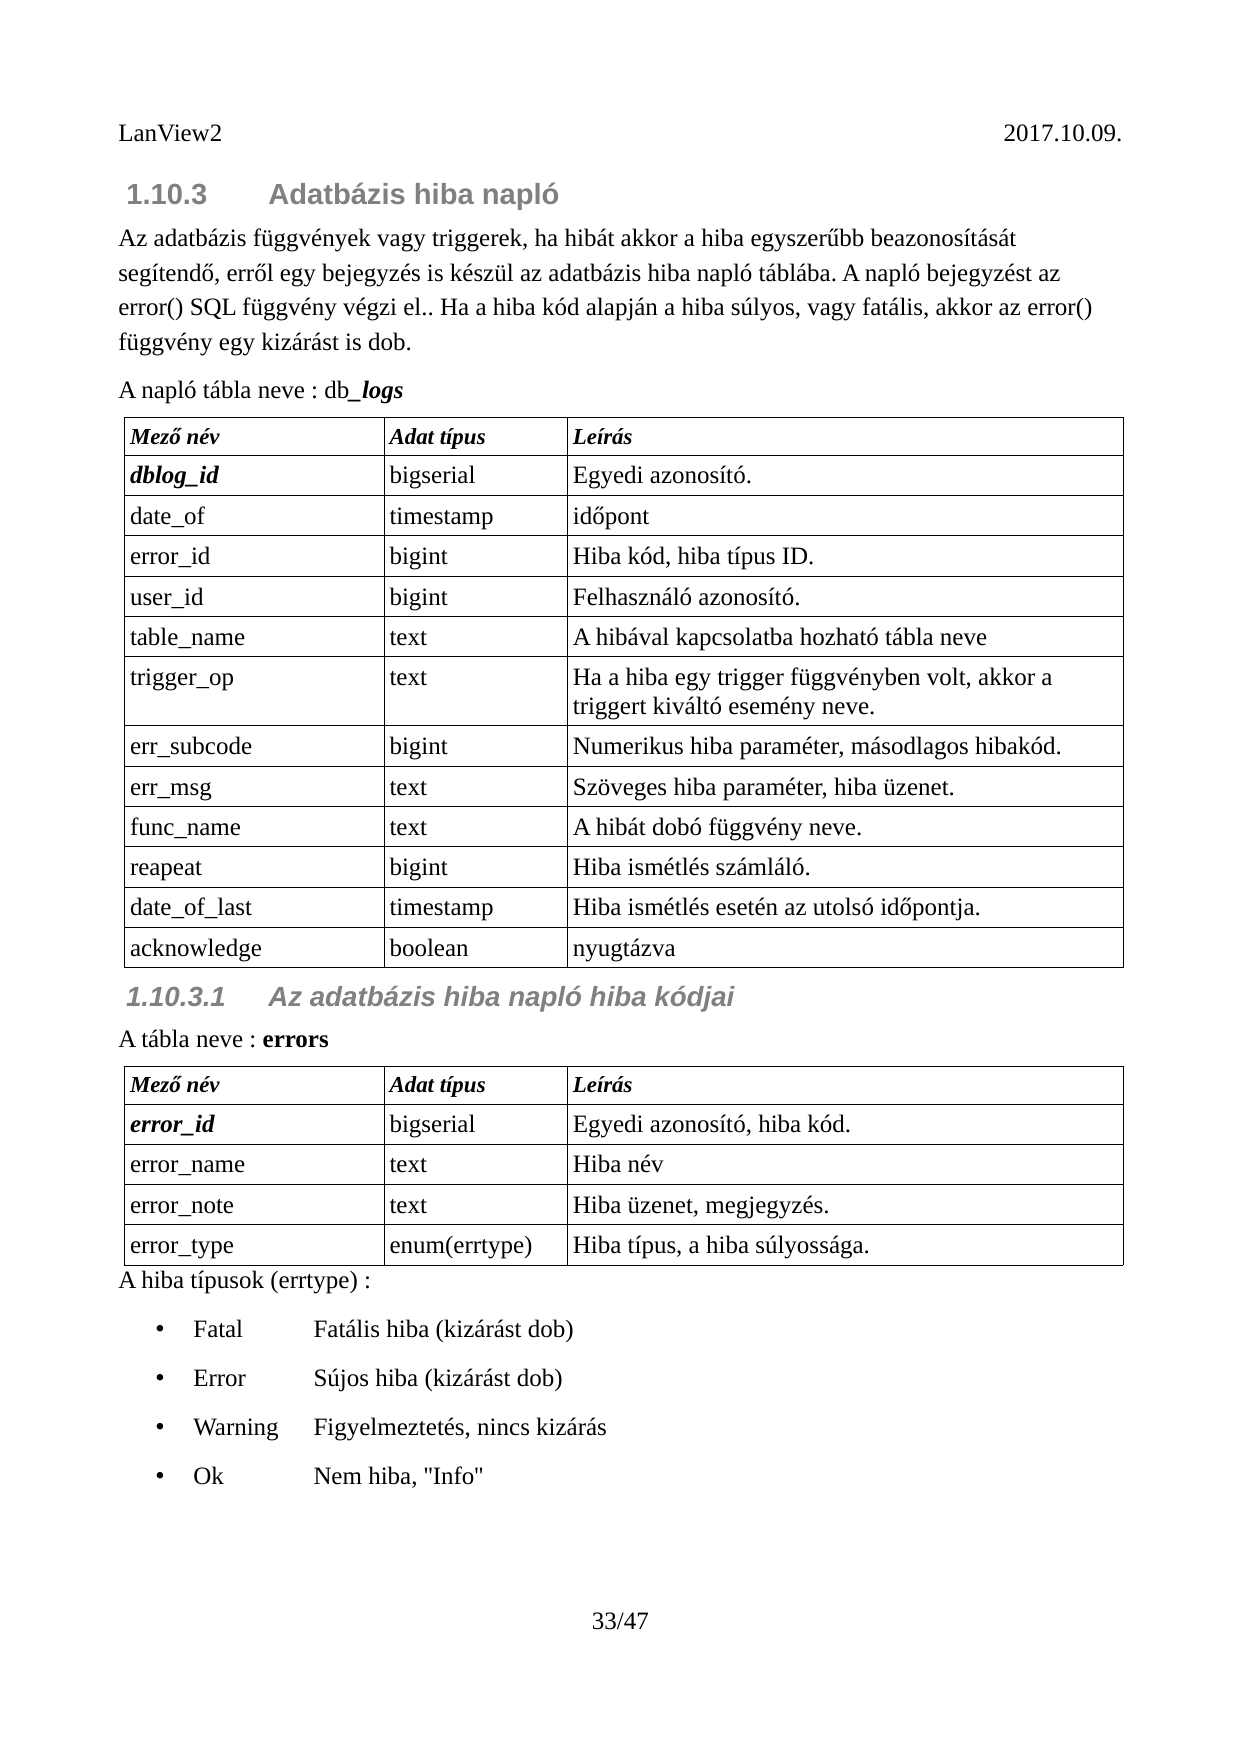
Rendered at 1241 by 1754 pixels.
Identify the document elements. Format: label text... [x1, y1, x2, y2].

table_cell err_subcode [125, 726, 384, 766]
table_cell error_note [125, 1185, 384, 1224]
table_cell bigserial [385, 456, 567, 495]
table_cell text [385, 767, 567, 806]
table_cell user_id [125, 577, 384, 616]
table_cell A hibával kapcsolatba hozható tábla neve [568, 617, 1123, 656]
table_cell text [385, 1145, 567, 1184]
table_cell Hiba ismétlés számláló. [568, 847, 1123, 887]
table_cell table_name [125, 617, 384, 656]
table_cell nyugtázva [568, 928, 1123, 967]
list Error Sújos hiba (kizárást dob) [156, 1363, 1122, 1392]
table_cell Egyedi azonosító. [568, 456, 1123, 495]
table_header Adat típus [385, 418, 567, 455]
table_cell Numerikus hiba paraméter, másodlagos hibakód. [568, 726, 1123, 766]
table_cell func_name [125, 807, 384, 846]
table_cell error_id [125, 1105, 384, 1144]
table_cell text [385, 807, 567, 846]
table_cell Hiba típus, a hiba súlyossága. [568, 1225, 1123, 1265]
table_cell Hiba ismétlés esetén az utolsó időpontja. [568, 888, 1123, 927]
subtitle Adatbázis hiba napló [118, 177, 1122, 211]
text A tábla neve : errors [118, 1024, 1122, 1053]
table_cell Hiba kód, hiba típus ID. [568, 536, 1123, 576]
text A hiba típusok (errtype) : [118, 1265, 1122, 1293]
table_cell bigint [385, 577, 567, 616]
table_header Adat típus [385, 1067, 567, 1103]
table_cell reapeat [125, 847, 384, 887]
table_cell Egyedi azonosító, hiba kód. [568, 1105, 1123, 1144]
list Ok Nem hiba, ''Info'' [156, 1461, 1122, 1490]
table_cell Ha a hiba egy trigger függvényben volt, akkor a triggert kiváltó esemény neve. [568, 657, 1123, 725]
table_cell trigger_op [125, 657, 384, 725]
table_cell enum(errtype) [385, 1225, 567, 1265]
table_cell timestamp [385, 888, 567, 927]
table_cell boolean [385, 928, 567, 967]
text A napló tábla neve : db_logs [118, 376, 1122, 404]
table_cell err_msg [125, 767, 384, 806]
subtitle Az adatbázis hiba napló hiba kódjai [118, 980, 1122, 1012]
table_cell Felhasználó azonosító. [568, 577, 1123, 616]
table_cell időpont [568, 496, 1123, 535]
table_cell error_type [125, 1225, 384, 1265]
table_cell Szöveges hiba paraméter, hiba üzenet. [568, 767, 1123, 806]
table_cell text [385, 657, 567, 725]
list Warning Figyelmeztetés, nincs kizárás [156, 1412, 1122, 1441]
table_header Mező név [125, 1067, 384, 1103]
table_cell timestamp [385, 496, 567, 535]
table_header Leírás [568, 418, 1123, 455]
table_cell date_of [125, 496, 384, 535]
table_cell acknowledge [125, 928, 384, 967]
text Az adatbázis függvények vagy triggerek, ha hibát akkor a hiba egyszerűbb beazonosítását segítendő, erről egy bejegyzés is készül az adatbázis hiba napló táblába. A napló bejegyzést az error() SQL függvény végzi el.. Ha a hiba kód alapján a hiba súlyos, vagy fatális, akkor az error() függvény egy kizárást is dob. [118, 223, 1122, 355]
table_cell text [385, 1185, 567, 1224]
table_cell Hiba üzenet, megjegyzés. [568, 1185, 1123, 1224]
list Fatal Fatális hiba (kizárást dob) [156, 1314, 1122, 1343]
table_header Leírás [568, 1067, 1123, 1103]
table_header Mező név [125, 418, 384, 455]
table_cell bigint [385, 536, 567, 576]
table_cell Hiba név [568, 1145, 1123, 1184]
table_cell dblog_id [125, 456, 384, 495]
table_cell bigint [385, 726, 567, 766]
table_cell bigserial [385, 1105, 567, 1144]
table_cell A hibát dobó függvény neve. [568, 807, 1123, 846]
table_cell text [385, 617, 567, 656]
table_cell error_name [125, 1145, 384, 1184]
table_cell error_id [125, 536, 384, 576]
table_cell bigint [385, 847, 567, 887]
table_cell date_of_last [125, 888, 384, 927]
